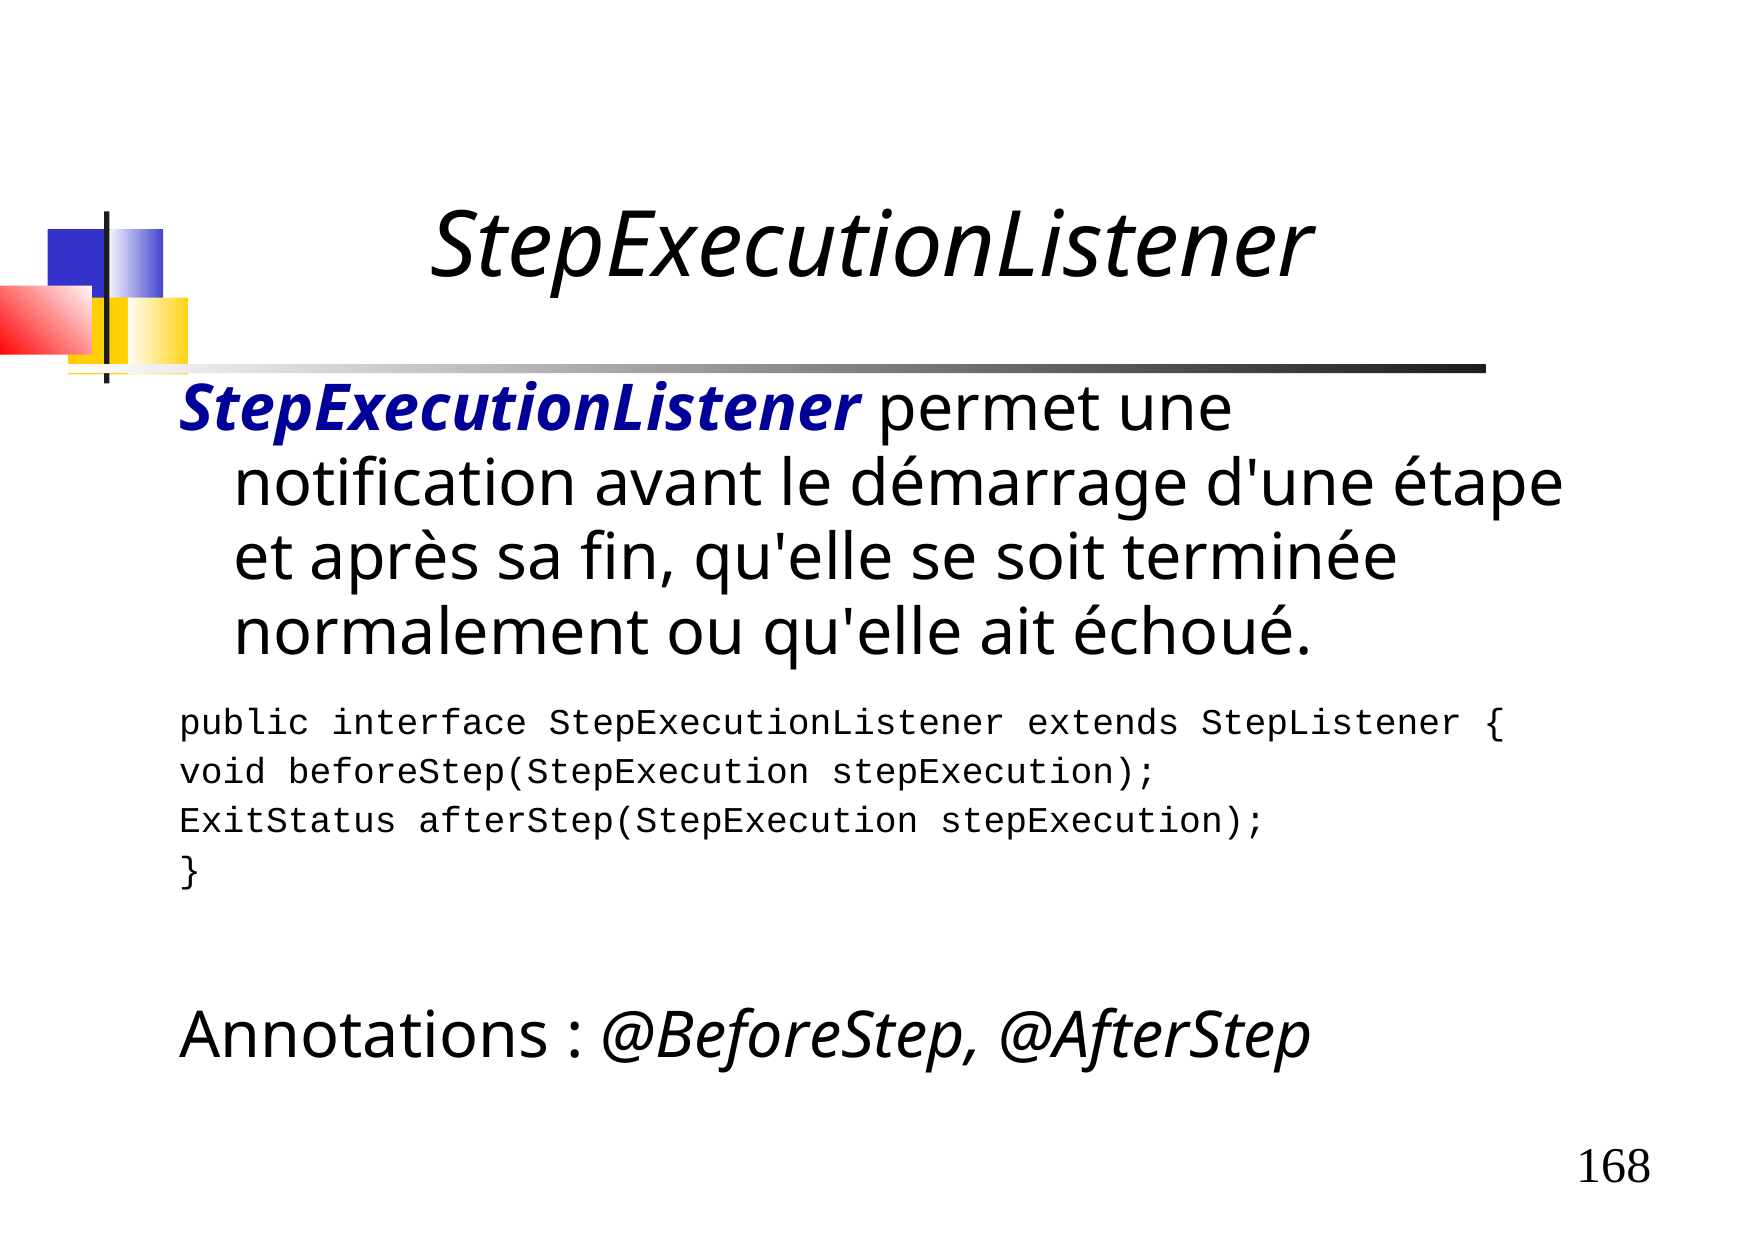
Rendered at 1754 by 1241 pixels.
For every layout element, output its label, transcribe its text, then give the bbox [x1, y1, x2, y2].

list StepExecutionListener permet une notification avant le démarrage d'une étape et après sa fin, qu'elle se soit terminée normalement ou qu'elle ait échoué. public interface StepExecutionListener extends StepListener { void beforeStep(StepExecution stepExecution); ExitStatus afterStep(StepExecution stepExecution); } Annotations : @BeforeStep, @AfterStep [179, 371, 1567, 1091]
title StepExecutionListener [179, 139, 1567, 351]
